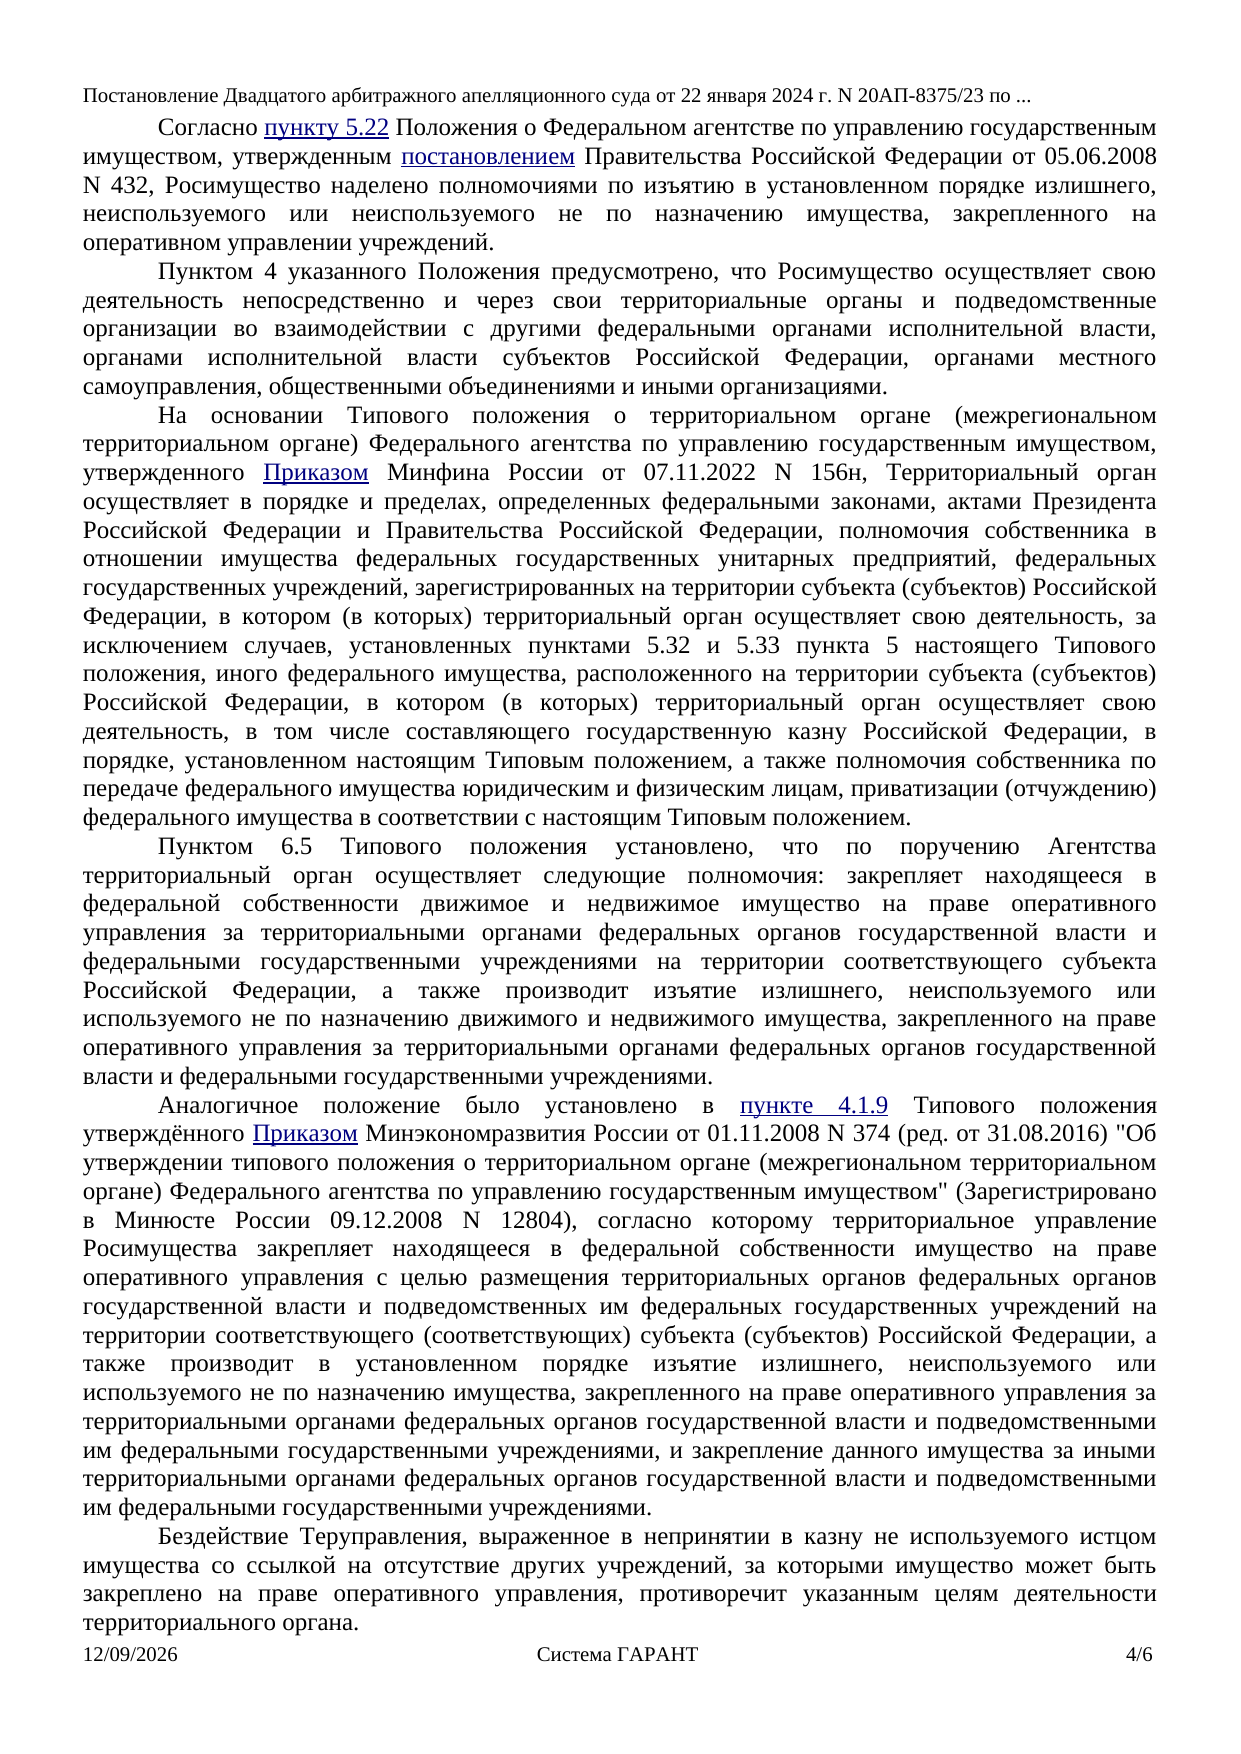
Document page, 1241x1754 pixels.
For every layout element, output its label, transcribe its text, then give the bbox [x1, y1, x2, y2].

text На основании Типового положения о территориальном органе (межрегиональном территориальном органе) Федерального агентства по управлению государственным имуществом, утвержденного Приказом Минфина России от 07.11.2022 N 156н, Территориальный орган осуществляет в порядке и пределах, определенных федеральными законами, актами Президента Российской Федерации и Правительства Российской Федерации, полномочия собственника в отношении имущества федеральных государственных унитарных предприятий, федеральных государственных учреждений, зарегистрированных на территории субъекта (субъектов) Российской Федерации, в котором (в которых) территориальный орган осуществляет свою деятельность, за исключением случаев, установленных пунктами 5.32 и 5.33 пункта 5 настоящего Типового положения, иного федерального имущества, расположенного на территории субъекта (субъектов) Российской Федерации, в котором (в которых) территориальный орган осуществляет свою деятельность, в том числе составляющего государственную казну Российской Федерации, в порядке, установленном настоящим Типовым положением, а также полномочия собственника по передаче федерального имущества юридическим и физическим лицам, приватизации (отчуждению) федерального имущества в соответствии с настоящим Типовым положением. [83, 400, 1157, 831]
text Пунктом 4 указанного Положения предусмотрено, что Росимущество осуществляет свою деятельность непосредственно и через свои территориальные органы и подведомственные организации во взаимодействии с другими федеральными органами исполнительной власти, органами исполнительной власти субъектов Российской Федерации, органами местного самоуправления, общественными объединениями и иными организациями. [83, 256, 1157, 400]
text Аналогичное положение было установлено в пункте 4.1.9 Типового положения утверждённого Приказом Минэкономразвития России от 01.11.2008 N 374 (ред. от 31.08.2016) "Об утверждении типового положения о территориальном органе (межрегиональном территориальном органе) Федерального агентства по управлению государственным имуществом" (Зарегистрировано в Минюсте России 09.12.2008 N 12804), согласно которому территориальное управление Росимущества закрепляет находящееся в федеральной собственности имущество на праве оперативного управления с целью размещения территориальных органов федеральных органов государственной власти и подведомственных им федеральных государственных учреждений на территории соответствующего (соответствующих) субъекта (субъектов) Российской Федерации, а также производит в установленном порядке изъятие излишнего, неиспользуемого или используемого не по назначению имущества, закрепленного на праве оперативного управления за территориальными органами федеральных органов государственной власти и подведомственными им федеральными государственными учреждениями, и закрепление данного имущества за иными территориальными органами федеральных органов государственной власти и подведомственными им федеральными государственными учреждениями. [83, 1090, 1157, 1521]
text Согласно пункту 5.22 Положения о Федеральном агентстве по управлению государственным имуществом, утвержденным постановлением Правительства Российской Федерации от 05.06.2008 N 432, Росимущество наделено полномочиями по изъятию в установленном порядке излишнего, неиспользуемого или неиспользуемого не по назначению имущества, закрепленного на оперативном управлении учреждений. [83, 112, 1157, 256]
text Бездействие Теруправления, выраженное в непринятии в казну не используемого истцом имущества со ссылкой на отсутствие других учреждений, за которыми имущество может быть закреплено на праве оперативного управления, противоречит указанным целям деятельности территориального органа. [83, 1521, 1157, 1636]
text Пунктом 6.5 Типового положения установлено, что по поручению Агентства территориальный орган осуществляет следующие полномочия: закрепляет находящееся в федеральной собственности движимое и недвижимое имущество на праве оперативного управления за территориальными органами федеральных органов государственной власти и федеральными государственными учреждениями на территории соответствующего субъекта Российской Федерации, а также производит изъятие излишнего, неиспользуемого или используемого не по назначению движимого и недвижимого имущества, закрепленного на праве оперативного управления за территориальными органами федеральных органов государственной власти и федеральными государственными учреждениями. [83, 831, 1157, 1090]
